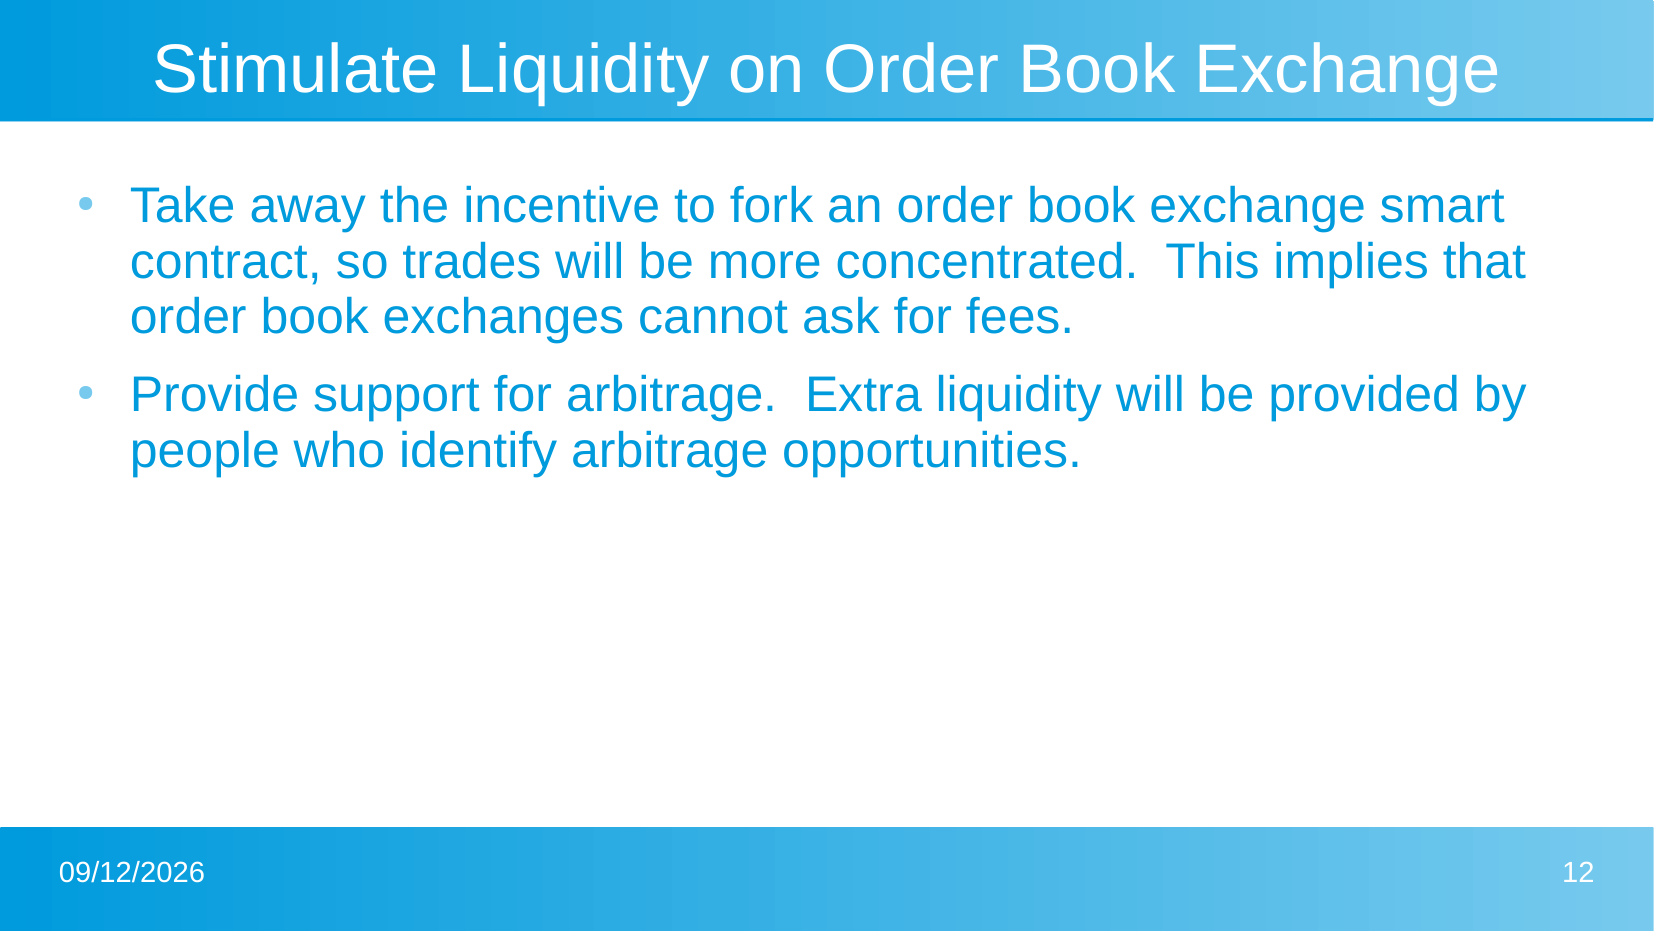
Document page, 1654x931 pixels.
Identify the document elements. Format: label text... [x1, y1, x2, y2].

title Stimulate Liquidity on Order Book Exchange [59, 29, 1595, 108]
list Take away the incentive to fork an order book exchange smart contract, so trades will be more concentrated. This implies that order book exchanges cannot ask for fees. Provide support for arbitrage. Extra liquidity will be provided by people who identify arbitrage opportunities. [59, 177, 1595, 768]
